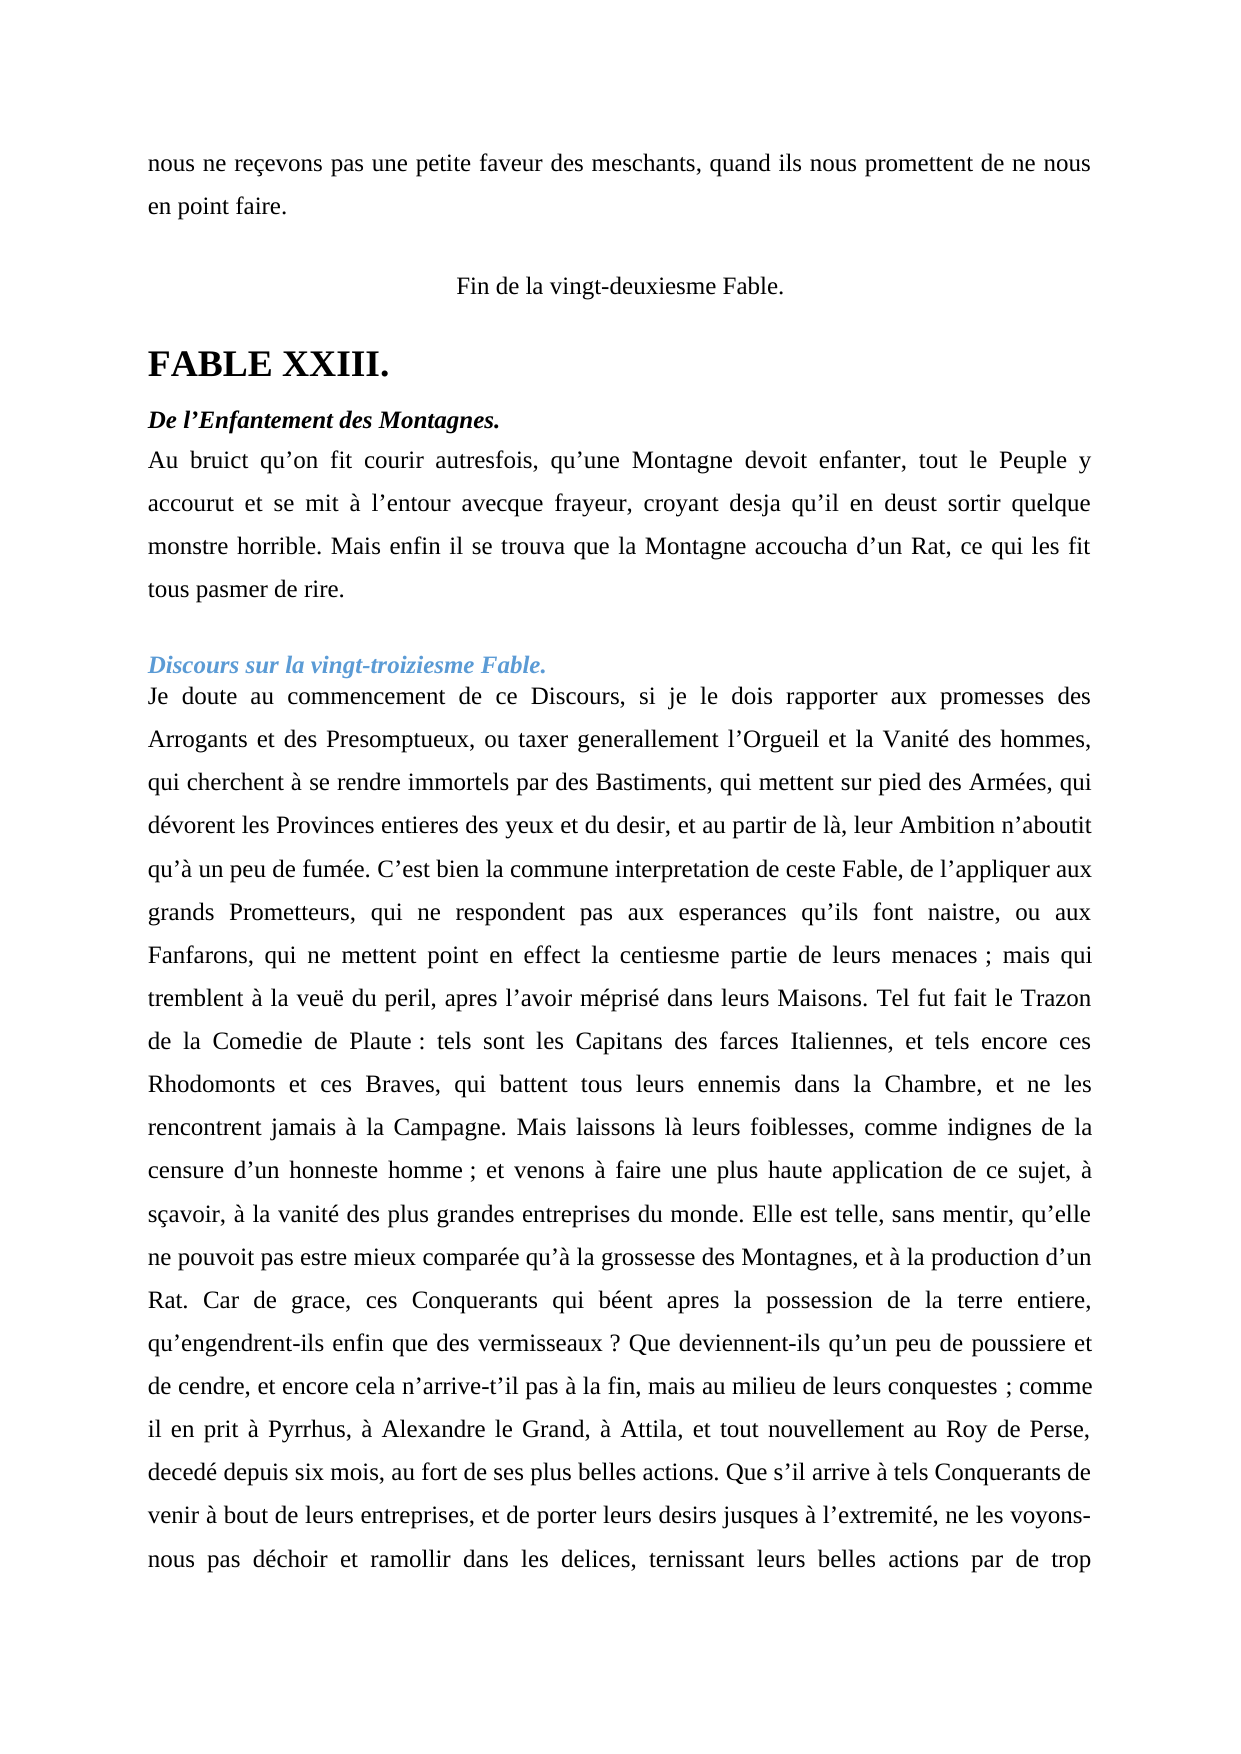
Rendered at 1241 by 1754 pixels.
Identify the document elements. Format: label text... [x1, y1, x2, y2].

text nous ne reçevons pas une petite faveur des meschants, quand ils nous promettent de ne nous en point faire. [148, 148, 1093, 219]
subtitle FABLE XXIII. [148, 342, 1093, 385]
text Je doute au commencement de ce Discours, si je le dois rapporter aux promesses des Arrogants et des Presomptueux, ou taxer generallement l’Orgueil et la Vanité des hommes, qui cherchent à se rendre immortels par des Bastiments, qui mettent sur pied des Armées, qui dévorent les Provinces entieres des yeux et du desir, et au partir de là, leur Ambition n’aboutit qu’à un peu de fumée. C’est bien la commune interpretation de ceste Fable, de l’appliquer aux grands Prometteurs, qui ne respondent pas aux esperances qu’ils font naistre, ou aux Fanfarons, qui ne mettent point en effect la centiesme partie de leurs menaces ; mais qui tremblent à la veuë du peril, apres l’avoir méprisé dans leurs Maisons. Tel fut fait le Trazon de la Comedie de Plaute : tels sont les Capitans des farces Italiennes, et tels encore ces Rhodomonts et ces Braves, qui battent tous leurs ennemis dans la Chambre, et ne les rencontrent jamais à la Campagne. Mais laissons là leurs foiblesses, comme indignes de la censure d’un honneste homme ; et venons à faire une plus haute application de ce sujet, à sçavoir, à la vanité des plus grandes entreprises du monde. Elle est telle, sans mentir, qu’elle ne pouvoit pas estre mieux comparée qu’à la grossesse des Montagnes, et à la production d’un Rat. Car de grace, ces Conquerants qui béent apres la possession de la terre entiere, qu’engendrent-ils enfin que des vermisseaux ? Que deviennent-ils qu’un peu de poussiere et de cendre, et encore cela n’arrive-t’il pas à la fin, mais au milieu de leurs conquestes ; comme il en prit à Pyrrhus, à Alexandre le Grand, à Attila, et tout nouvellement au Roy de Perse, decedé depuis six mois, au fort de ses plus belles actions. Que s’il arrive à tels Conquerants de venir à bout de leurs entreprises, et de porter leurs desirs jusques à l’extremité, ne les voyons-nous pas déchoir et ramollir dans les delices, ternissant leurs belles actions par de trop [148, 681, 1093, 1572]
text Au bruict qu’on fit courir autresfois, qu’une Montagne devoit enfanter, tout le Peuple y accourut et se mit à l’entour avecque frayeur, croyant desja qu’il en deust sortir quelque monstre horrible. Mais enfin il se trouva que la Montagne accoucha d’un Rat, ce qui les fit tous pasmer de rire. [148, 445, 1093, 603]
text De l’Enfantement des Montagnes. [148, 406, 1093, 434]
subtitle Discours sur la vingt-troiziesme Fable. [148, 651, 1093, 679]
text Fin de la vingt-deuxiesme Fable. [148, 271, 1093, 300]
